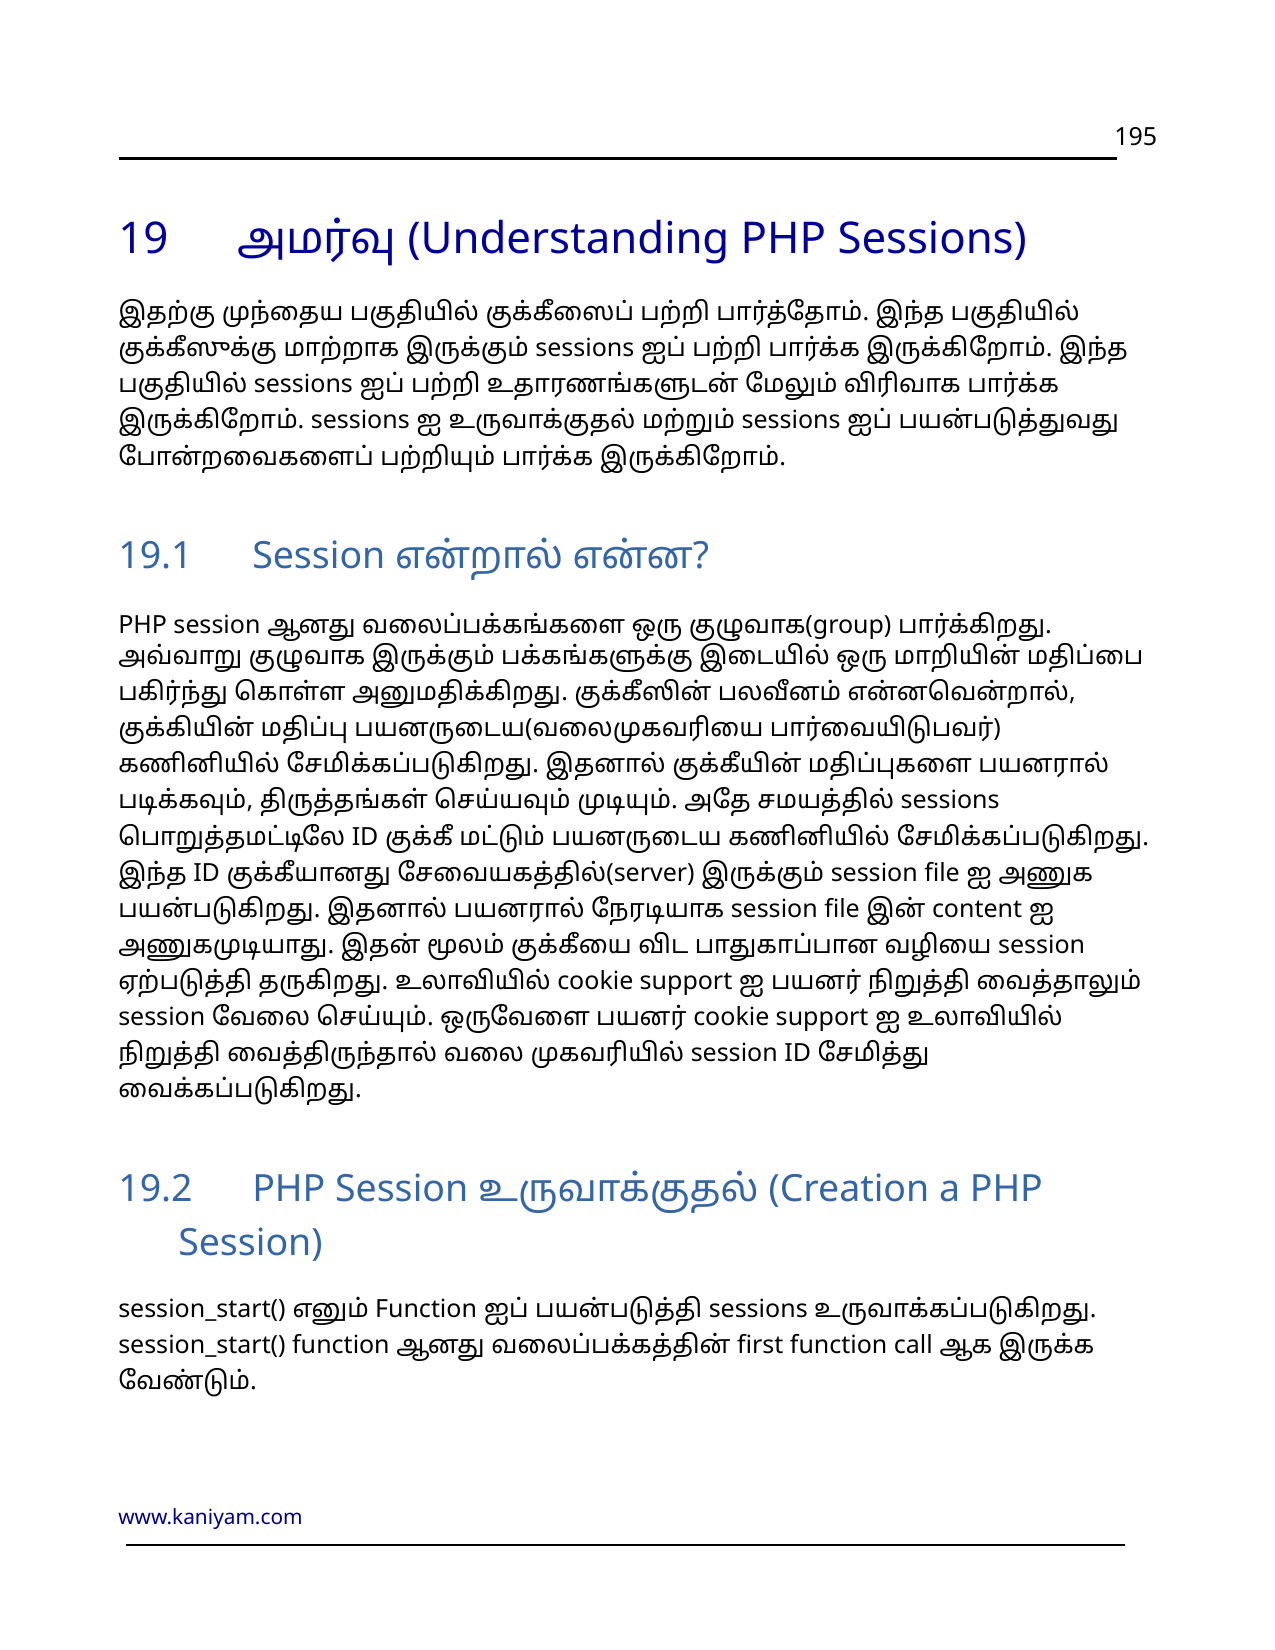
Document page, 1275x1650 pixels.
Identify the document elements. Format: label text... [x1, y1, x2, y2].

text session_start() எனும் Function ஐப் பயன்படுத்தி sessions உருவாக்கப்படுகிறது. session_start() function ஆனது வலைப்பக்கத்தின் first function call ஆக இருக்க வேண்டும். [118, 1290, 1157, 1398]
subtitle Session என்றால் என்ன? [118, 529, 1157, 583]
subtitle PHP Session உருவாக்குதல் (Creation a PHP Session) [118, 1161, 1157, 1266]
text இதற்கு முந்தைய பகுதியில் குக்கீஸைப் பற்றி பார்த்தோம். இந்த பகுதியில் குக்கீஸுக்கு மாற்றாக இருக்கும் sessions ஐப் பற்றி பார்க்க இருக்கிறோம். இந்த பகுதியில் sessions ஐப் பற்றி உதாரணங்களுடன் மேலும் விரிவாக பார்க்க இருக்கிறோம். sessions ஐ உருவாக்குதல் மற்றும் sessions ஐப் பயன்படுத்துவது போன்றவைகளைப் பற்றியும் பார்க்க இருக்கிறோம். [118, 294, 1157, 474]
text PHP session ஆனது வலைப்பக்கங்களை ஒரு குழுவாக(group) பார்க்கிறது. அவ்வாறு குழுவாக இருக்கும் பக்கங்களுக்கு இடையில் ஒரு மாறியின் மதிப்பை பகிர்ந்து கொள்ள அனுமதிக்கிறது. குக்கீஸின் பலவீனம் என்னவென்றால், குக்கியின் மதிப்பு பயனருடைய(வலைமுகவரியை பார்வையிடுபவர்) கணினியில் சேமிக்கப்படுகிறது. இதனால் குக்கீயின் மதிப்புகளை பயனரால் படிக்கவும், திருத்தங்கள் செய்யவும் முடியும். அதே சமயத்தில் sessions பொறுத்தமட்டிலே ID குக்கீ மட்டும் பயனருடைய கணினியில் சேமிக்கப்படுகிறது. இந்த ID குக்கீயானது சேவையகத்தில்(server) இருக்கும் session file ஐ அணுக பயன்படுகிறது. இதனால் பயனரால் நேரடியாக session file இன் content ஐ அணுகமுடியாது. இதன் மூலம் குக்கீயை விட பாதுகாப்பான வழியை session ஏற்படுத்தி தருகிறது. உலாவியில் cookie support ஐ பயனர் நிறுத்தி வைத்தாலும் session வேலை செய்யும். ஒருவேளை பயனர் cookie support ஐ உலாவியில் நிறுத்தி வைத்திருந்தால் வலை முகவரியில் session ID சேமித்து வைக்கப்படுகிறது. [118, 607, 1157, 1106]
subtitle அமர்வு (Understanding PHP Sessions) [118, 207, 1157, 270]
